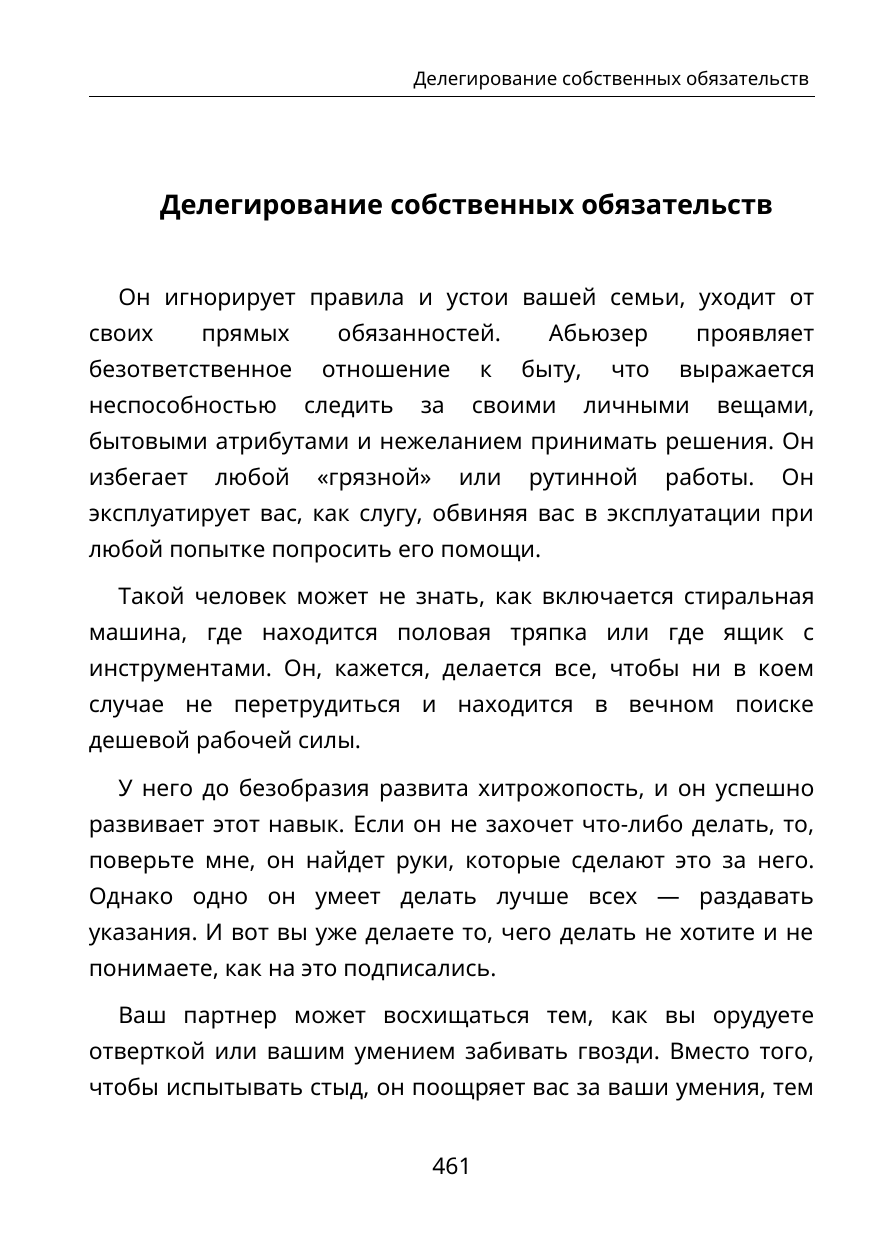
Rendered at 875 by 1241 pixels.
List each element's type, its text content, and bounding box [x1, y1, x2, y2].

subtitle Делегирование собственных обязательств [88, 185, 815, 222]
text У него до безобразия развита хитрожопость, и он успешно развивает этот навык. Если он не захочет что-либо делать, то, поверьте мне, он найдет руки, которые сделают это за него. Однако одно он умеет делать лучше всех — раздавать указания. И вот вы уже делаете то, чего делать не хотите и не понимаете, как на это подписались. [88, 772, 815, 983]
text Ваш партнер может восхищаться тем, как вы орудуете отверткой или вашим умением забивать гвозди. Вместо того, чтобы испытывать стыд, он поощряет вас за ваши умения, тем [88, 999, 815, 1102]
text Такой человек может не знать, как включается стиральная машина, где находится половая тряпка или где ящик с инструментами. Он, кажется, делается все, чтобы ни в коем случае не перетрудиться и находится в вечном поиске дешевой рабочей силы. [88, 580, 815, 755]
text Он игнорирует правила и устои вашей семьи, уходит от своих прямых обязанностей. Абьюзер проявляет безответственное отношение к быту, что выражается неспособностью следить за своими личными вещами, бытовыми атрибутами и нежеланием принимать решения. Он избегает любой «грязной» или рутинной работы. Он эксплуатирует вас, как слугу, обвиняя вас в эксплуатации при любой попытке попросить его помощи. [88, 281, 815, 564]
